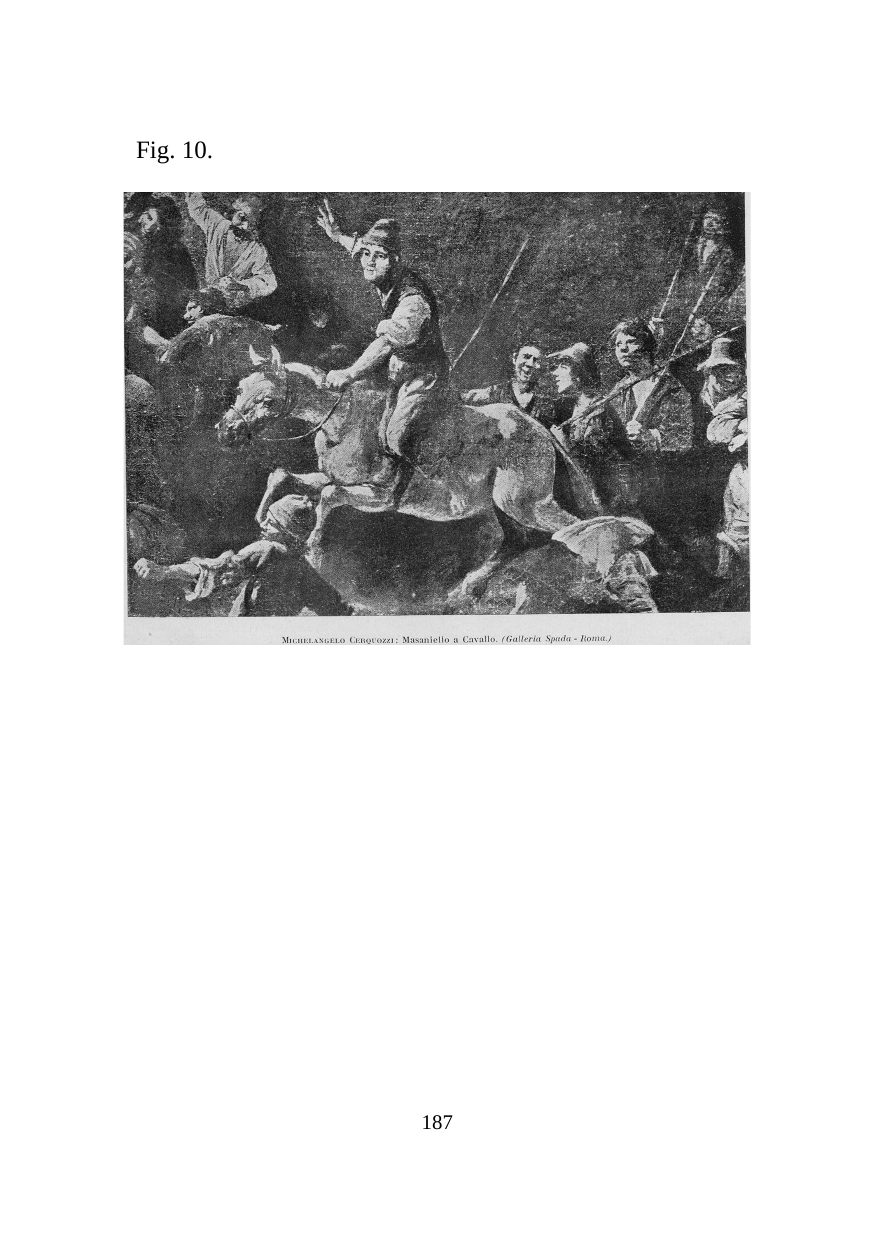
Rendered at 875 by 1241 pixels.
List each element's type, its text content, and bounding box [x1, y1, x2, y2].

picture [123, 192, 751, 645]
text Fig. 10. [106, 135, 768, 164]
